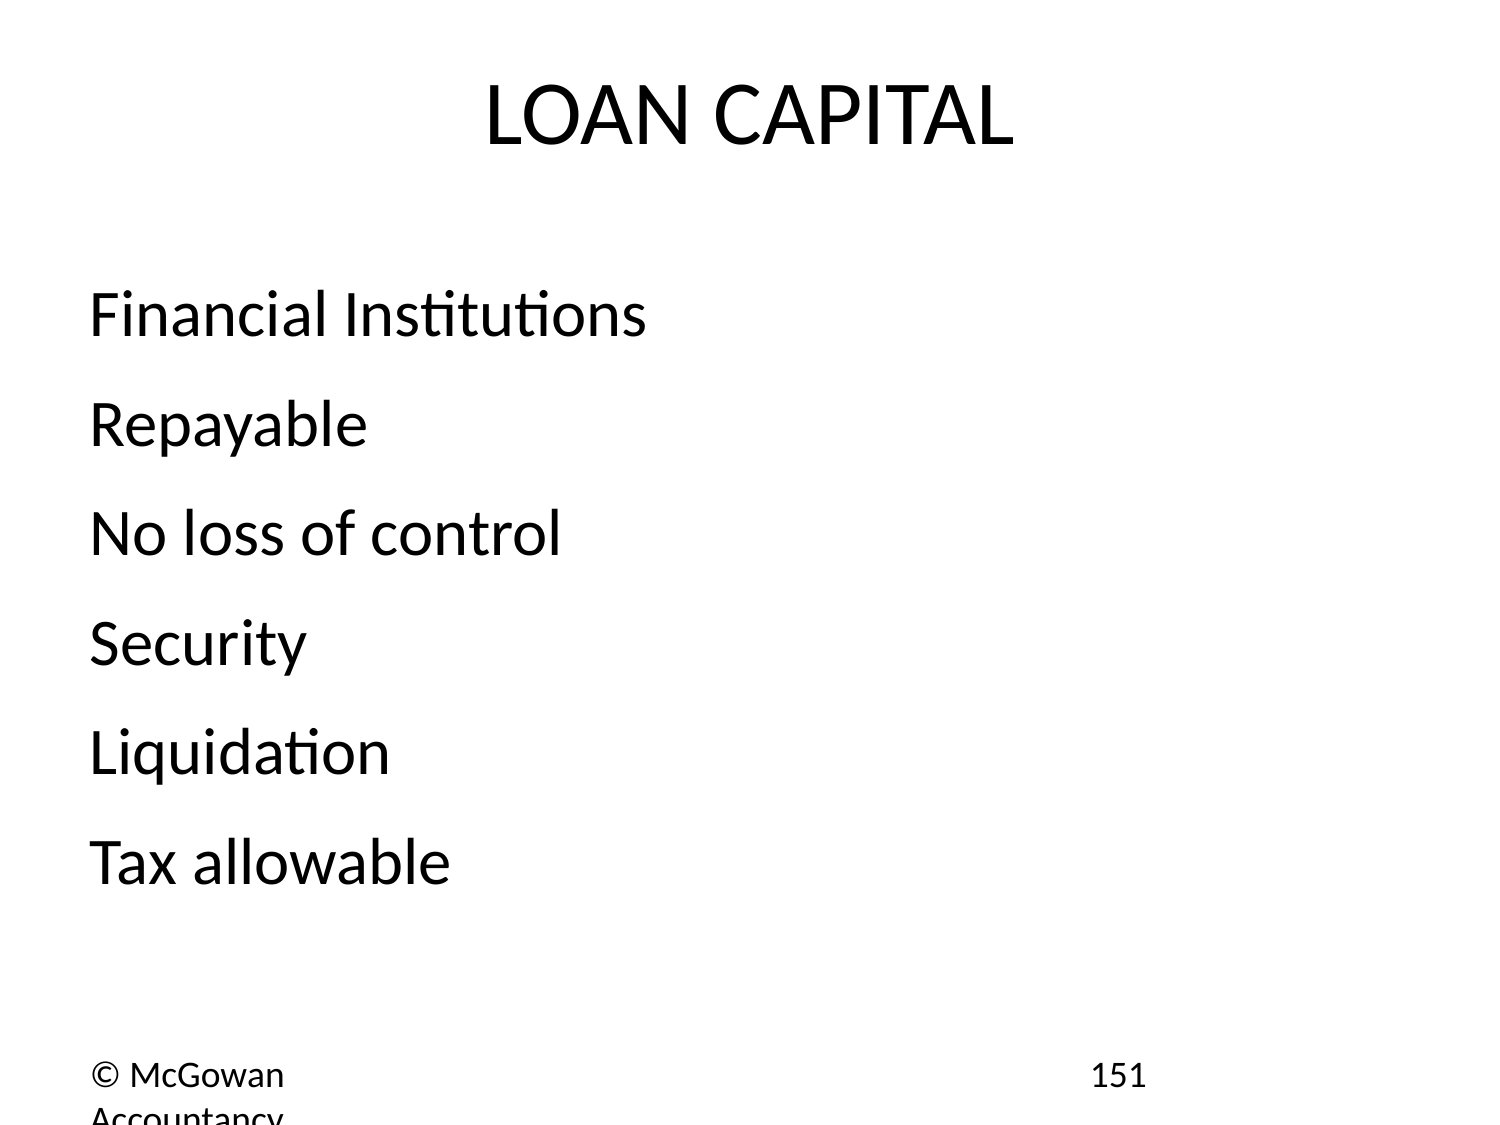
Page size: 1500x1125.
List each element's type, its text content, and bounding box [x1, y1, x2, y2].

title LOAN CAPITAL [75, 45, 1425, 233]
text_box [1074, 1042, 1425, 1103]
list Financial Institutions Repayable No loss of control Security Liquidation Tax allowable [75, 262, 1425, 1005]
text_box © McGowan Accountancy Services [75, 1042, 425, 1103]
